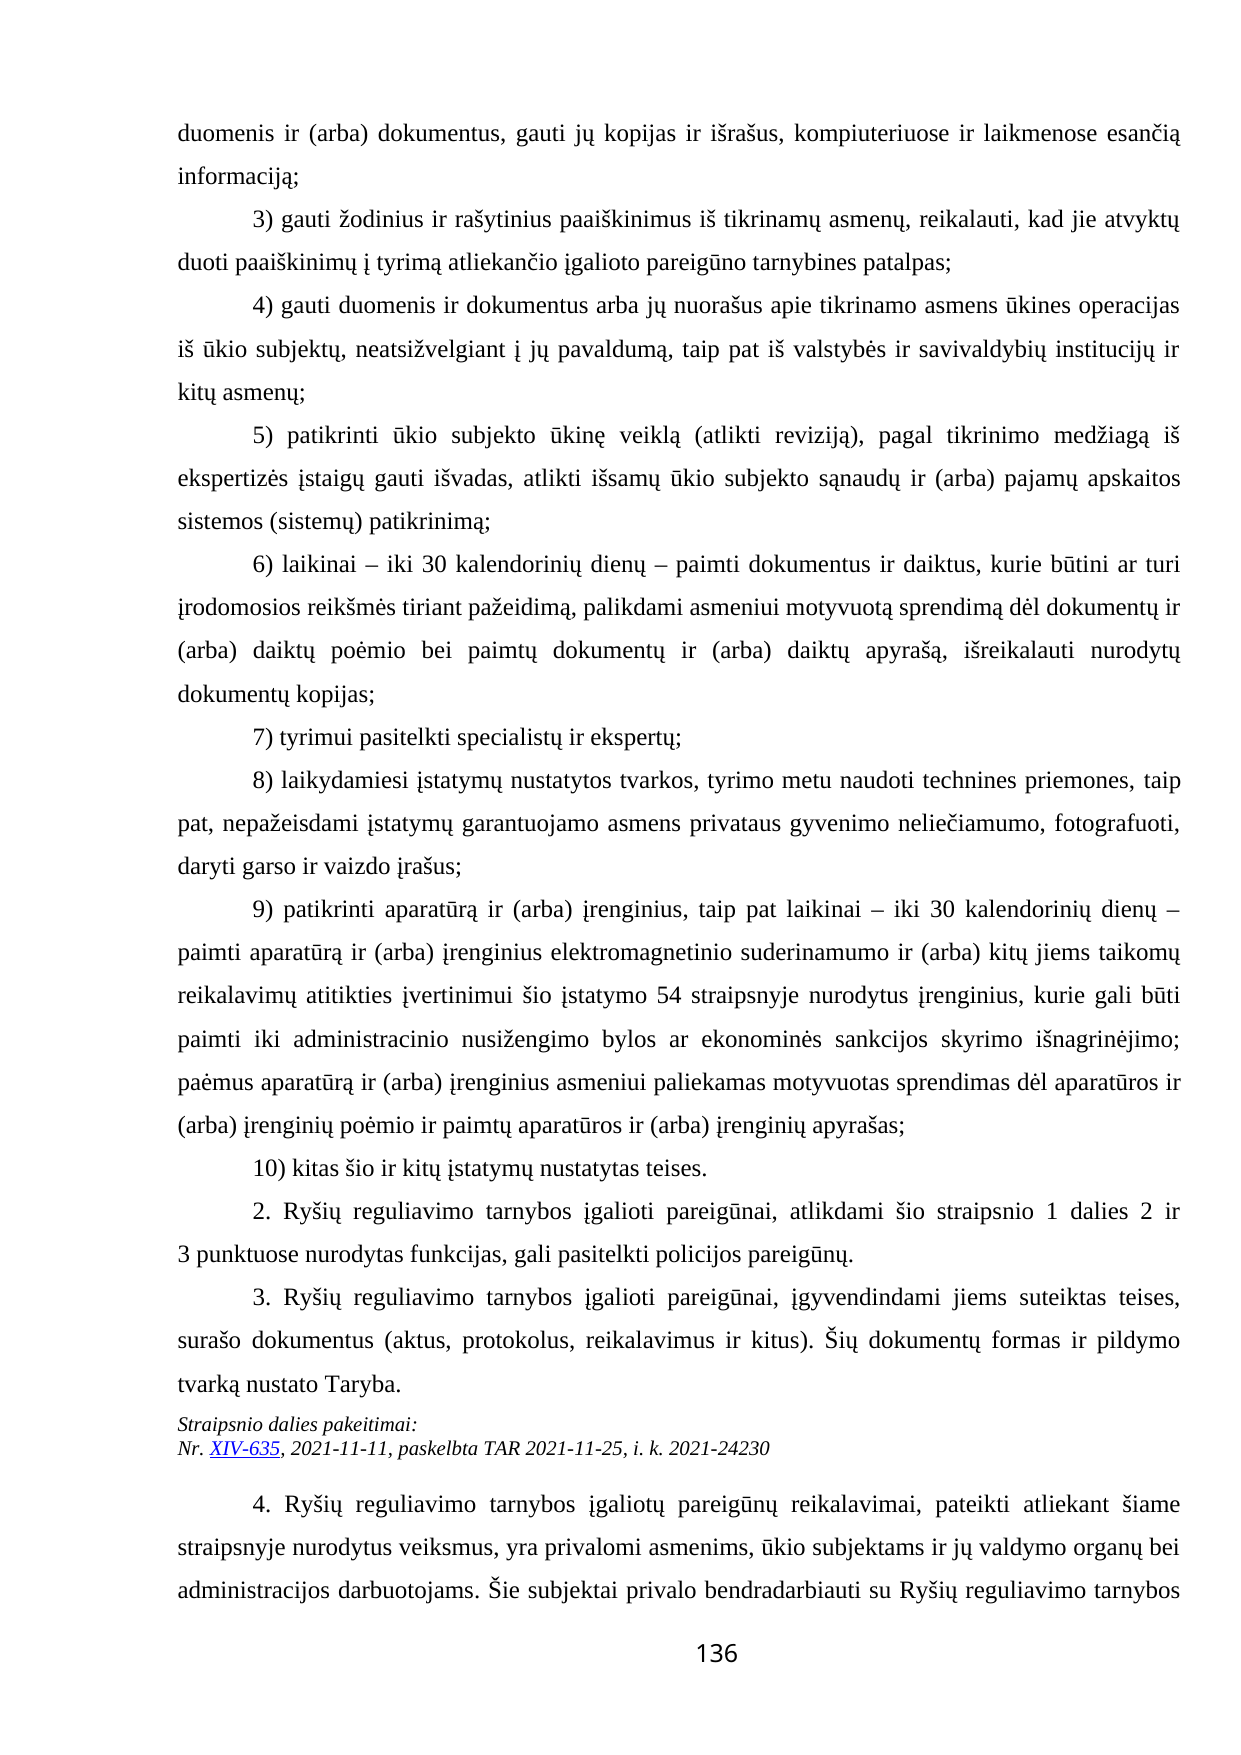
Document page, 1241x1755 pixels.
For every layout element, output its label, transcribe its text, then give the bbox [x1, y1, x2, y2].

text 6) laikinai – iki 30 kalendorinių dienų – paimti dokumentus ir daiktus, kurie būtini ar turi įrodomosios reikšmės tiriant pažeidimą, palikdami asmeniui motyvuotą sprendimą dėl dokumentų ir (arba) daiktų poėmio bei paimtų dokumentų ir (arba) daiktų apyrašą, išreikalauti nurodytų dokumentų kopijas; [177, 549, 1181, 707]
text duomenis ir (arba) dokumentus, gauti jų kopijas ir išrašus, kompiuteriuose ir laikmenose esančią informaciją; [177, 118, 1181, 190]
text 2. Ryšių reguliavimo tarnybos įgalioti pareigūnai, atlikdami šio straipsnio 1 dalies 2 ir 3 punktuose nurodytas funkcijas, gali pasitelkti policijos pareigūnų. [177, 1196, 1181, 1268]
text 4. Ryšių reguliavimo tarnybos įgaliotų pareigūnų reikalavimai, pateikti atliekant šiame straipsnyje nurodytus veiksmus, yra privalomi asmenims, ūkio subjektams ir jų valdymo organų bei administracijos darbuotojams. Šie subjektai privalo bendradarbiauti su Ryšių reguliavimo tarnybos [177, 1489, 1181, 1604]
text 7) tyrimui pasitelkti specialistų ir ekspertų; [177, 722, 1181, 751]
text 4) gauti duomenis ir dokumentus arba jų nuorašus apie tikrinamo asmens ūkines operacijas iš ūkio subjektų, neatsižvelgiant į jų pavaldumą, taip pat iš valstybės ir savivaldybių institucijų ir kitų asmenų; [177, 291, 1181, 406]
text Straipsnio dalies pakeitimai: [177, 1412, 1181, 1436]
text 5) patikrinti ūkio subjekto ūkinę veiklą (atlikti reviziją), pagal tikrinimo medžiagą iš ekspertizės įstaigų gauti išvadas, atlikti išsamų ūkio subjekto sąnaudų ir (arba) pajamų apskaitos sistemos (sistemų) patikrinimą; [177, 420, 1181, 535]
text 3. Ryšių reguliavimo tarnybos įgalioti pareigūnai, įgyvendindami jiems suteiktas teises, surašo dokumentus (aktus, protokolus, reikalavimus ir kitus). Šių dokumentų formas ir pildymo tvarką nustato Taryba. [177, 1282, 1181, 1397]
text 8) laikydamiesi įstatymų nustatytos tvarkos, tyrimo metu naudoti technines priemones, taip pat, nepažeisdami įstatymų garantuojamo asmens privataus gyvenimo neliečiamumo, fotografuoti, daryti garso ir vaizdo įrašus; [177, 765, 1181, 880]
text 10) kitas šio ir kitų įstatymų nustatytas teises. [177, 1153, 1181, 1182]
text 3) gauti žodinius ir rašytinius paaiškinimus iš tikrinamų asmenų, reikalauti, kad jie atvyktų duoti paaiškinimų į tyrimą atliekančio įgalioto pareigūno tarnybines patalpas; [177, 204, 1181, 276]
text Nr. XIV-635, 2021-11-11, paskelbta TAR 2021-11-25, i. k. 2021-24230 [177, 1436, 1181, 1460]
text 9) patikrinti aparatūrą ir (arba) įrenginius, taip pat laikinai – iki 30 kalendorinių dienų – paimti aparatūrą ir (arba) įrenginius elektromagnetinio suderinamumo ir (arba) kitų jiems taikomų reikalavimų atitikties įvertinimui šio įstatymo 54 straipsnyje nurodytus įrenginius, kurie gali būti paimti iki administracinio nusižengimo bylos ar ekonominės sankcijos skyrimo išnagrinėjimo; paėmus aparatūrą ir (arba) įrenginius asmeniui paliekamas motyvuotas sprendimas dėl aparatūros ir (arba) įrenginių poėmio ir paimtų aparatūros ir (arba) įrenginių apyrašas; [177, 894, 1181, 1139]
